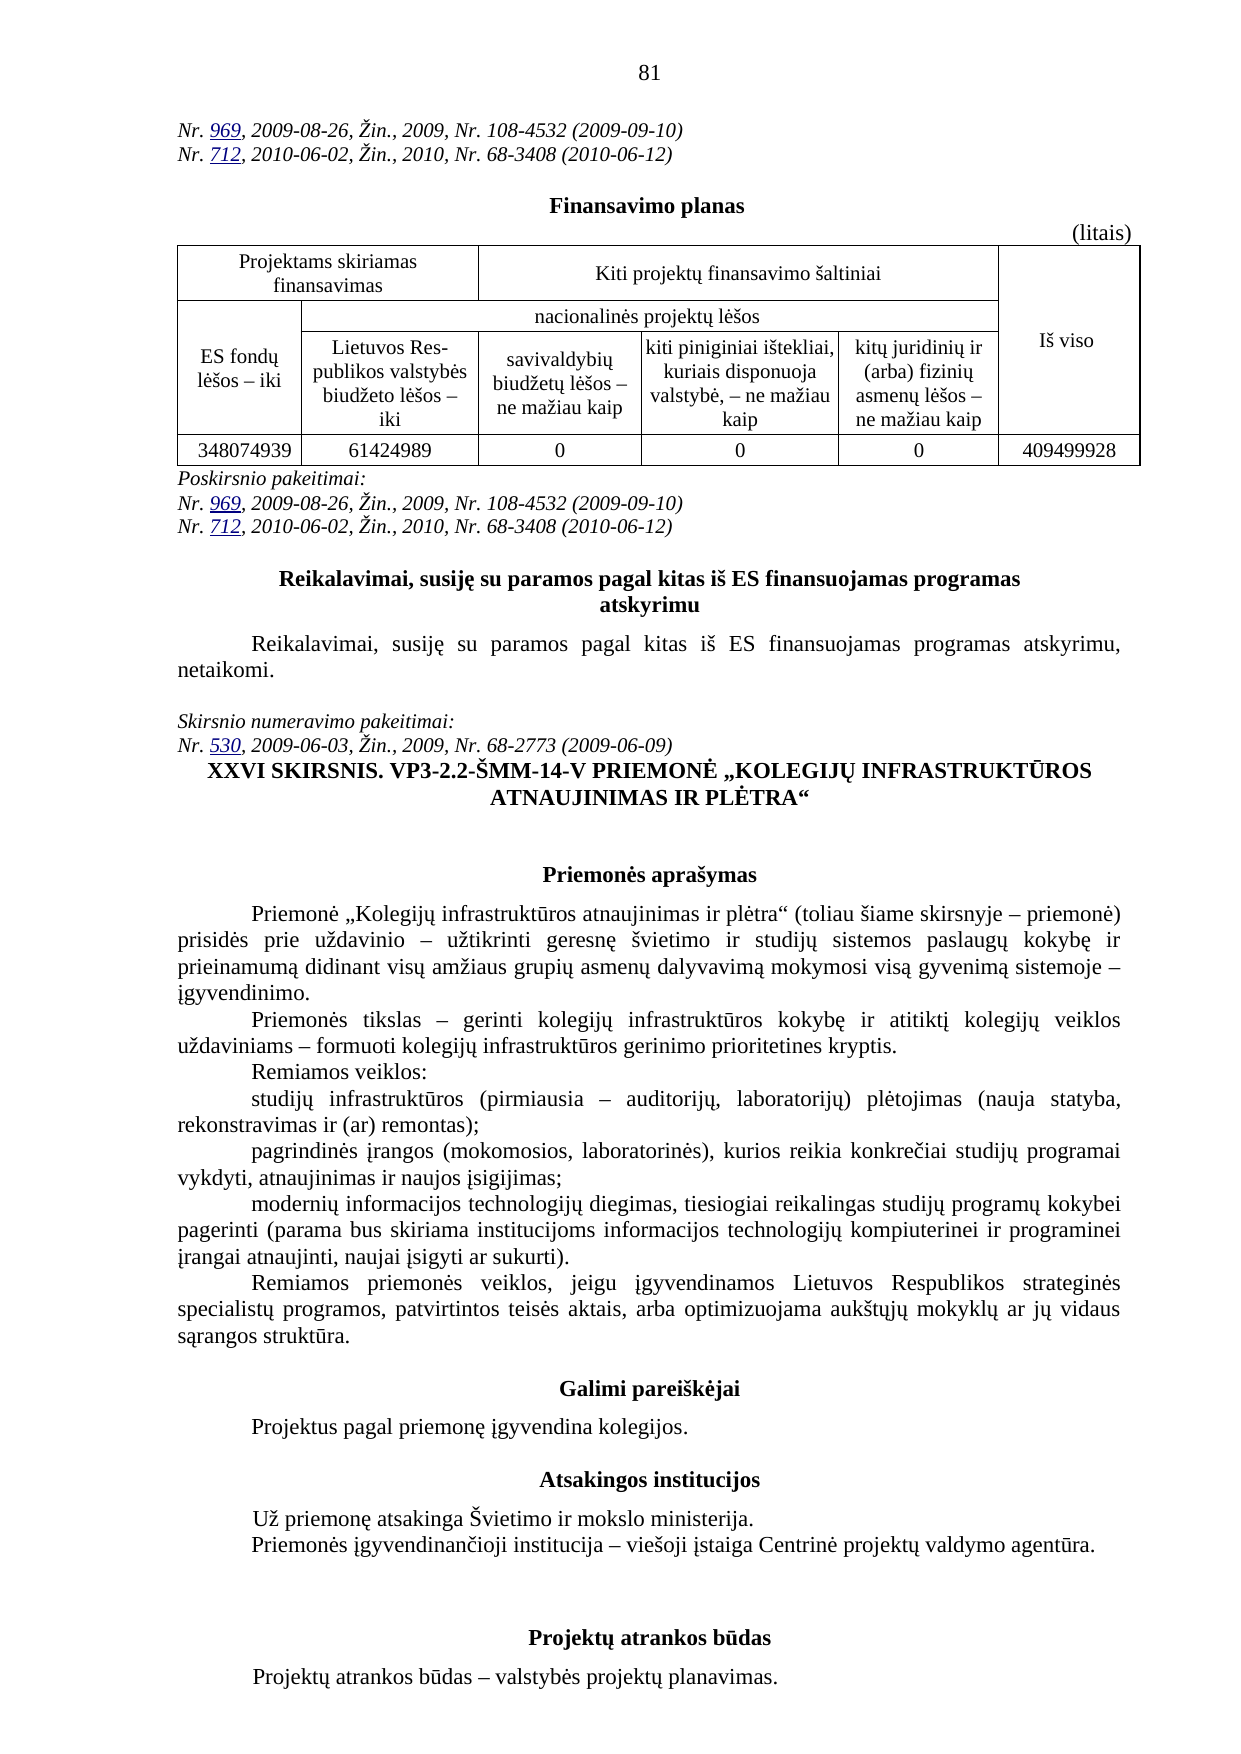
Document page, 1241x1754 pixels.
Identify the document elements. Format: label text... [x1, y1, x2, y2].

text Nr. 712, 2010-06-02, Žin., 2010, Nr. 68-3408 (2010-06-12) [177, 514, 1122, 538]
table_cell kitų juridinių ir (arba) fizinių asmenų lėšos – ne mažiau kaip [839, 332, 998, 434]
text Skirsnio numeravimo pakeitimai: [177, 709, 1122, 733]
text Nr. 712, 2010-06-02, Žin., 2010, Nr. 68-3408 (2010-06-12) [177, 142, 1122, 166]
text Galimi pareiškėjai [177, 1374, 1122, 1401]
table_cell 0 [479, 435, 641, 465]
table_header Kiti projektų finansavimo šaltiniai [479, 246, 998, 300]
table_cell 348074939 [178, 435, 301, 465]
text Finansavimo planas [177, 193, 1122, 219]
text Nr. 969, 2009-08-26, Žin., 2009, Nr. 108-4532 (2009-09-10) [177, 118, 1122, 142]
text studijų infrastruktūros (pirmiausia – auditorijų, laboratorijų) plėtojimas (nauja statyba, rekonstravimas ir (ar) remontas); [177, 1085, 1122, 1137]
text Remiamos veiklos: [177, 1058, 1122, 1085]
table_cell 0 [839, 435, 998, 465]
text Nr. 530, 2009-06-03, Žin., 2009, Nr. 68-2773 (2009-06-09) [177, 733, 1122, 757]
table_header Projektams skiriamas finansavimas [178, 246, 478, 300]
text Reikalavimai, susiję su paramos pagal kitas iš ES finansuojamas programas atskyrimu, netaikomi. [177, 630, 1122, 683]
text Už priemonę atsakinga Švietimo ir mokslo ministerija. [177, 1505, 1122, 1531]
table_cell 0 [642, 435, 838, 465]
text XXVI SKirsnis. VP3-2.2-ŠMM-14-V PRIEMONĖ „KOLEGIJŲ INFRASTRUKTŪROS ATNAUJINIMAS IR PLĖTRA“ [177, 757, 1122, 810]
text Nr. 969, 2009-08-26, Žin., 2009, Nr. 108-4532 (2009-09-10) [177, 490, 1122, 514]
text Projektų atrankos būdas – valstybės projektų planavimas. [215, 1663, 1122, 1689]
table_cell nacionalinės projektų lėšos [302, 301, 998, 331]
text Projektų atrankos būdas [177, 1624, 1122, 1650]
table_cell Lietuvos Res­publikos valsty­bės biudžeto lėšos – iki [302, 332, 478, 434]
text Atsakingos institucijos [177, 1466, 1122, 1492]
text Priemonė „Kolegijų infrastruktūros atnaujinimas ir plėtra“ (toliau šiame skirsnyje – priemonė) prisidės prie uždavinio – užtikrinti geresnę švietimo ir studijų sistemos paslaugų kokybę ir prieinamumą didinant visų amžiaus grupių asmenų dalyvavimą mokymosi visą gyvenimą sistemoje – įgyvendinimo. [177, 900, 1122, 1006]
table_header Iš viso [999, 246, 1139, 434]
text Priemonės įgyvendinančioji institucija – viešoji įstaiga Centrinė projektų valdymo agentūra. [177, 1531, 1122, 1558]
text Priemonės aprašymas [177, 861, 1122, 888]
text Poskirsnio pakeitimai: [177, 466, 1122, 490]
text modernių informacijos technologijų diegimas, tiesiogiai reikalingas studijų programų kokybei pagerinti (parama bus skiriama institucijoms informacijos technologijų kompiuterinei ir programinei įrangai atnaujinti, naujai įsigyti ar sukurti). [177, 1190, 1122, 1269]
text pagrindinės įrangos (mokomosios, laboratorinės), kurios reikia konkrečiai studijų programai vykdyti, atnaujinimas ir naujos įsigijimas; [177, 1137, 1122, 1190]
text Reikalavimai, susiję su paramos pagal kitas iš ES finansuojamas programas atskyrimu [177, 565, 1122, 618]
table_cell ES fondų lėšos – iki [178, 301, 301, 434]
text (litais) [177, 219, 1132, 245]
text Priemonės tikslas – gerinti kolegijų infrastruktūros kokybę ir atitiktį kolegijų veiklos uždaviniams – formuoti kolegijų infrastruktūros gerinimo prioritetines kryptis. [177, 1006, 1122, 1058]
table_cell kiti piniginiai ištekliai, kuriais disponuoja valsty­bė, – ne mažiau kaip [642, 332, 838, 434]
table_cell savivaldybių biudžetų lėšos – ne mažiau kaip [479, 332, 641, 434]
text Remiamos priemonės veiklos, jeigu įgyvendinamos Lietuvos Respublikos strateginės specialistų programos, patvirtintos teisės aktais, arba optimizuojama aukštųjų mokyklų ar jų vidaus sąrangos struktūra. [177, 1269, 1122, 1348]
table_cell 61424989 [302, 435, 478, 465]
table_cell 409499928 [999, 435, 1139, 465]
text Projektus pagal priemonę įgyvendina kolegijos. [177, 1413, 1122, 1440]
